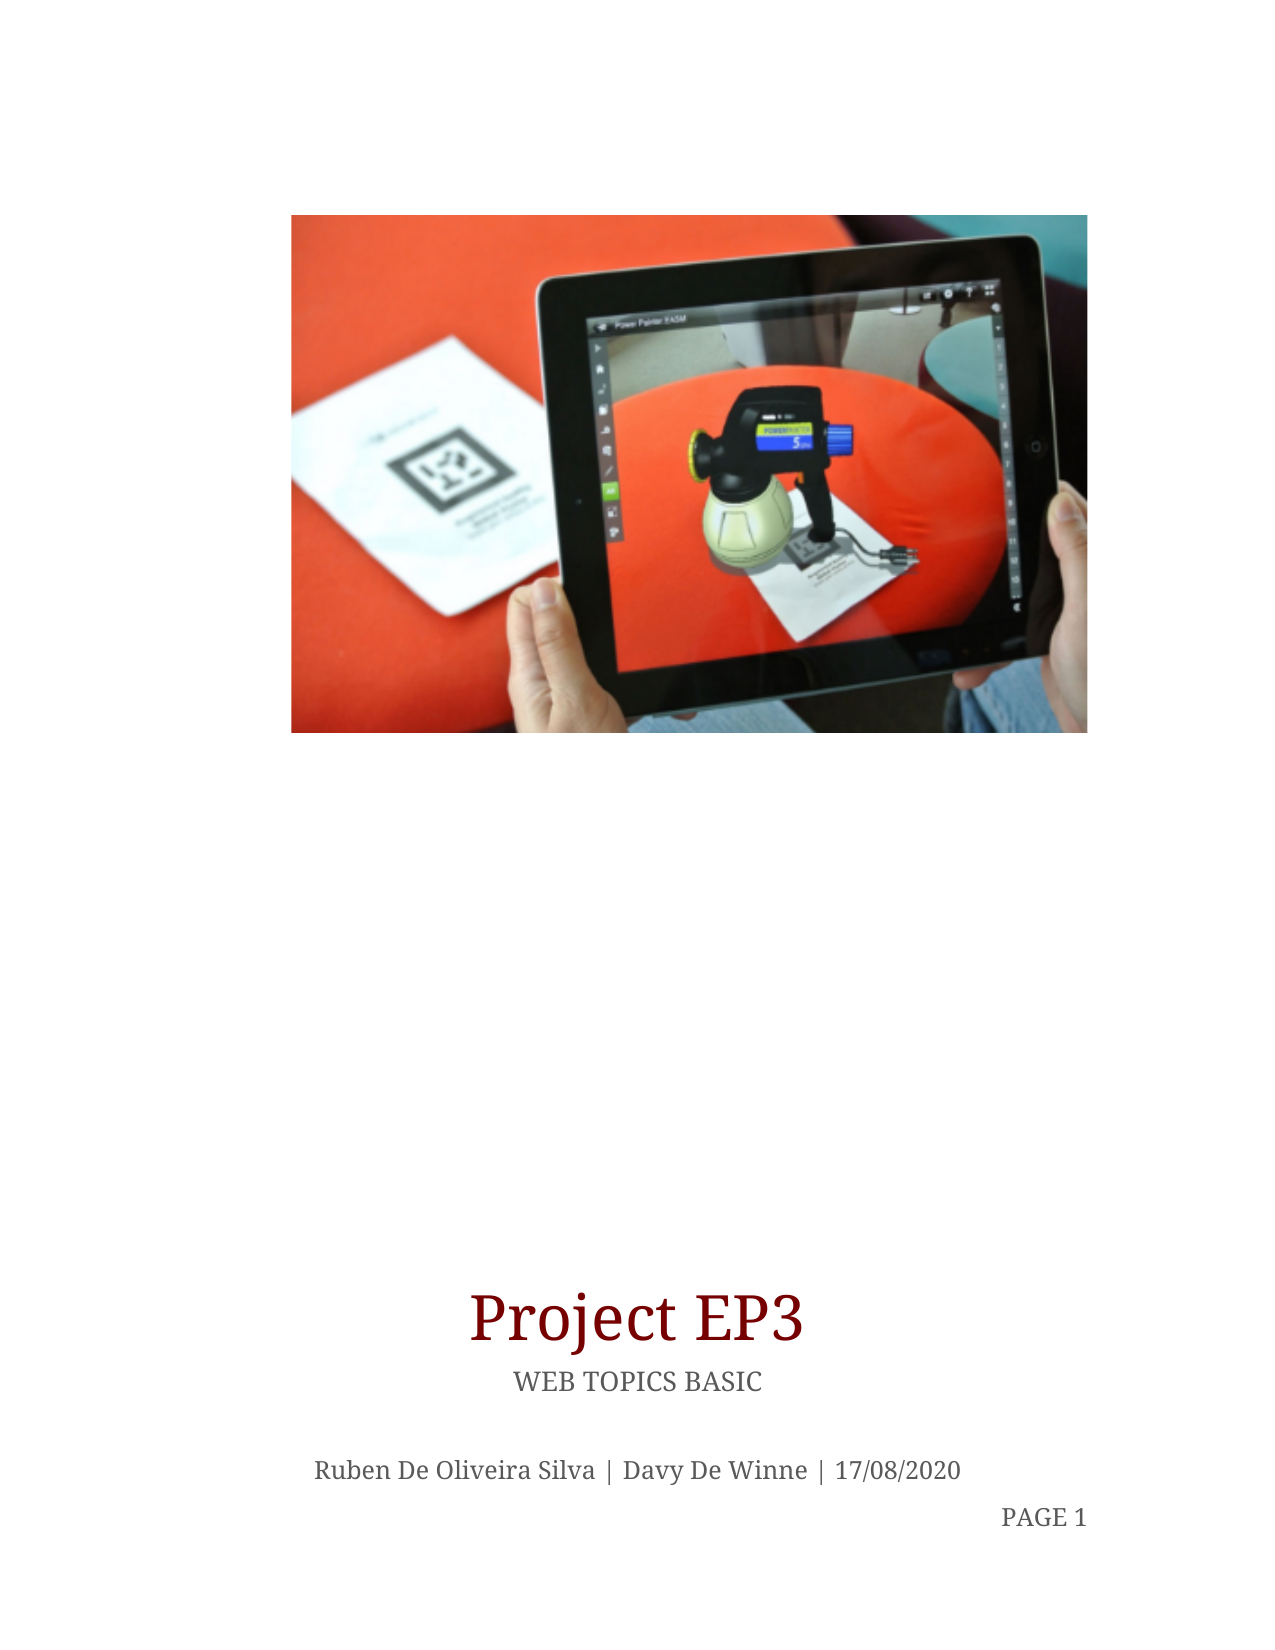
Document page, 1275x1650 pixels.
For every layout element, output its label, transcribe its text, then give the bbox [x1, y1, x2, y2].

text Web topics basic [187, 1362, 1087, 1399]
text Project EP3 [187, 1273, 1087, 1358]
text Ruben De Oliveira Silva | Davy De Winne | 17/08/2020 [187, 1453, 1087, 1487]
